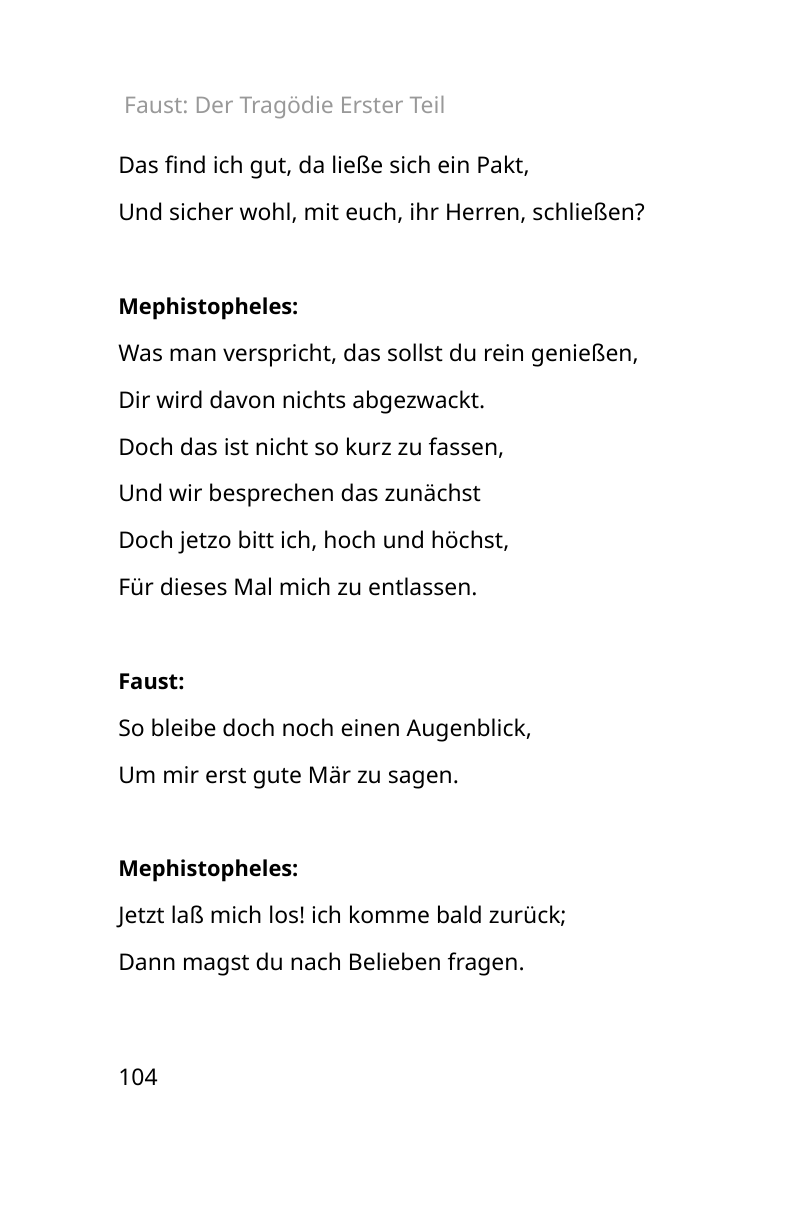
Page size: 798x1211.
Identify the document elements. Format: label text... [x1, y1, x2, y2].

text Das find ich gut, da ließe sich ein Pakt, Und sicher wohl, mit euch, ihr Herren, schließen? [118, 149, 679, 227]
text Mephistopheles: Jetzt laß mich los! ich komme bald zurück; Dann magst du nach Belieben fragen. [118, 823, 679, 977]
text Mephistopheles: Was man verspricht, das sollst du rein genießen, Dir wird davon nichts abgezwackt. Doch das ist nicht so kurz zu fassen, Und wir besprechen das zunächst Doch jetzo bitt ich, hoch und höchst, Für dieses Mal mich zu entlassen. [118, 261, 679, 602]
text Faust: So bleibe doch noch einen Augenblick, Um mir erst gute Mär zu sagen. [118, 636, 679, 790]
